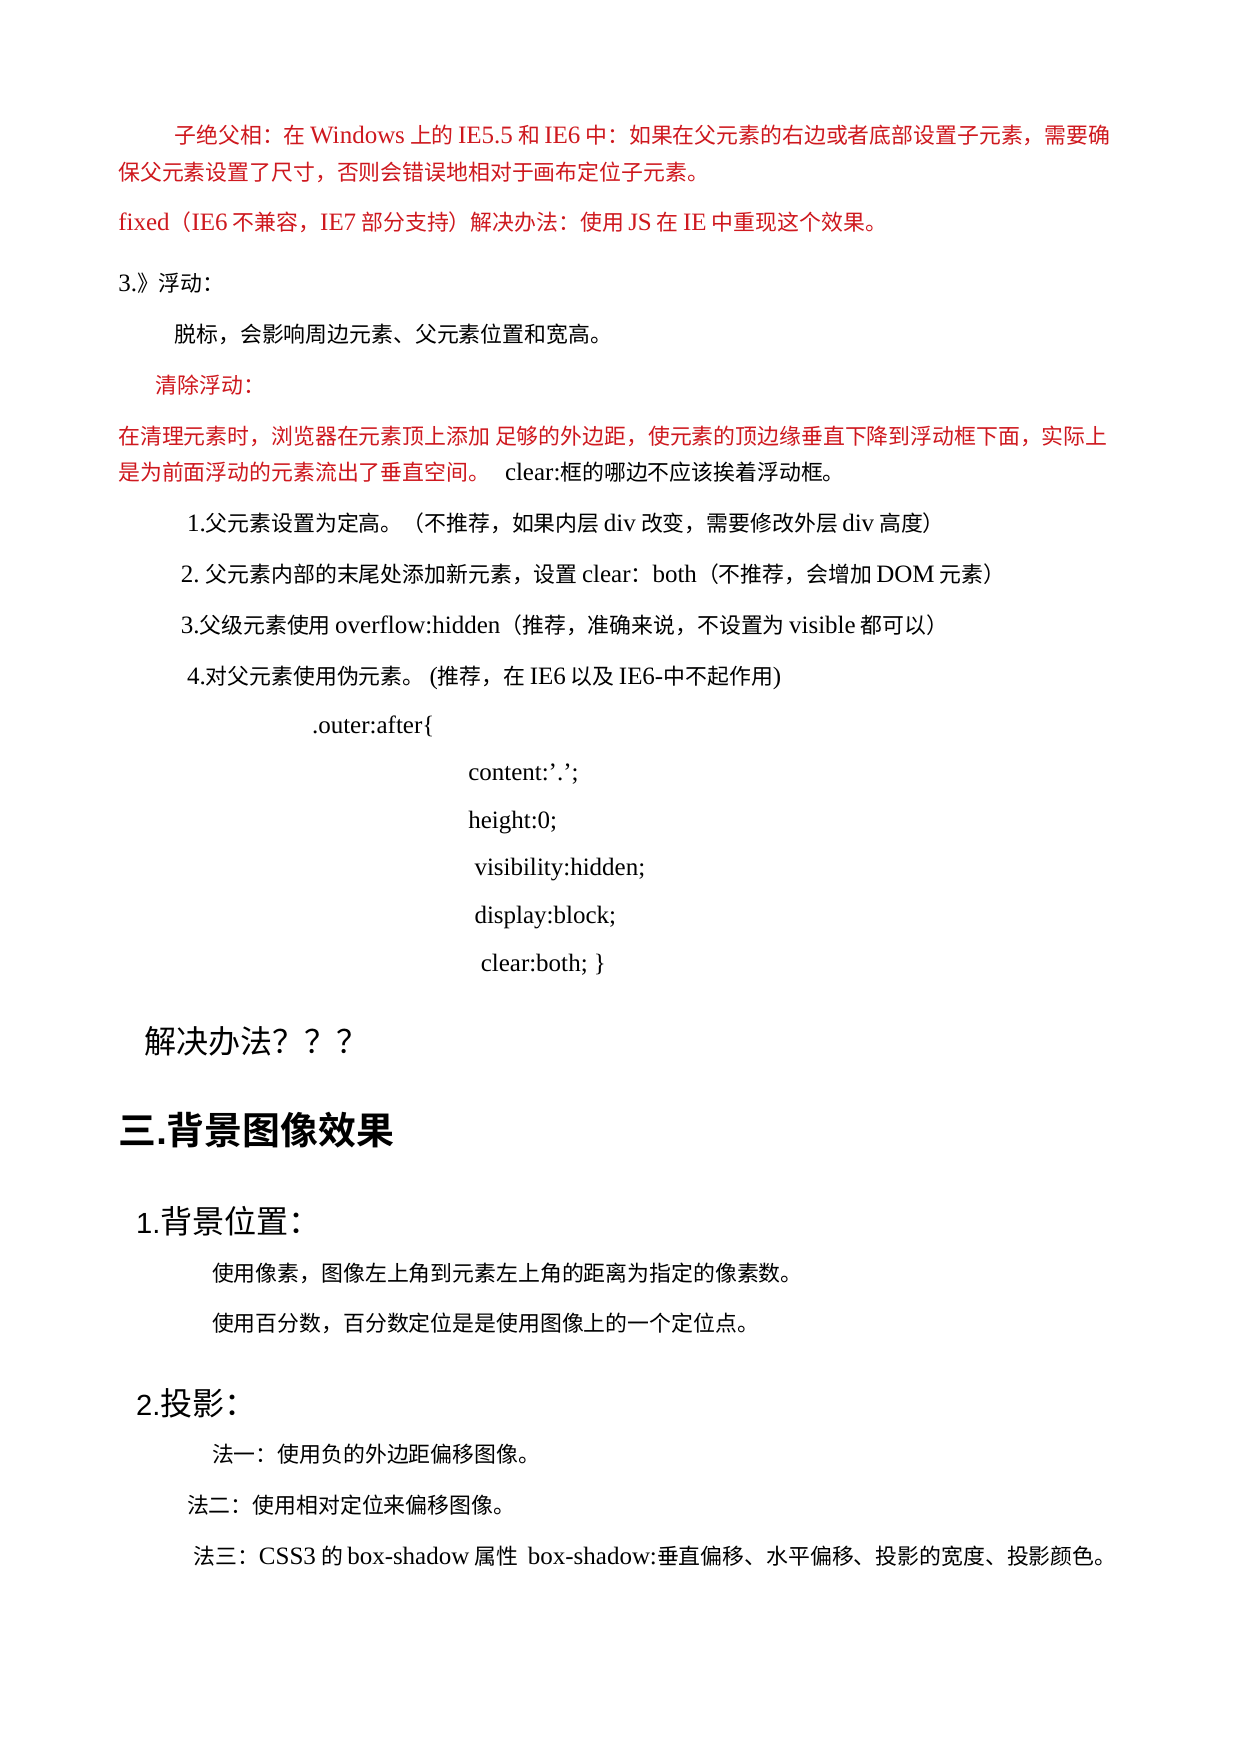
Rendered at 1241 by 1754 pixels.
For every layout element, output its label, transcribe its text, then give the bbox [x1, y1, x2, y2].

text content:’.’; [118, 757, 1122, 786]
text 3.》浮动： [118, 266, 1122, 297]
text 法一：使用负的外边距偏移图像。 [118, 1437, 1122, 1469]
text 使用百分数，百分数定位是是使用图像上的一个定位点。 [118, 1306, 1122, 1338]
text 3.父级元素使用overflow:hidden（推荐，准确来说，不设置为visible都可以） [118, 608, 1122, 639]
text display:block; [118, 900, 1122, 929]
subtitle 三.背景图像效果 [118, 1100, 1122, 1155]
text 1.父元素设置为定高。（不推荐，如果内层div改变，需要修改外层div高度） [118, 506, 1122, 538]
text 法三：CSS3的box-shadow属性 box-shadow:垂直偏移、水平偏移、投影的宽度、投影颜色。 [118, 1539, 1122, 1571]
text visibility:hidden; [118, 852, 1122, 881]
text 使用像素，图像左上角到元素左上角的距离为指定的像素数。 [118, 1256, 1122, 1287]
text height:0; [118, 805, 1122, 834]
text 在清理元素时，浏览器在元素顶上添加 足够的外边距，使元素的顶边缘垂直下降到浮动框下面，实际上是为前面浮动的元素流出了垂直空间。 clear:框的哪边不应该挨着浮动框。 [118, 419, 1122, 487]
text fixed（IE6不兼容，IE7部分支持）解决办法：使用JS在IE中重现这个效果。 [118, 205, 1122, 237]
text .outer:after{ [118, 710, 1122, 738]
text 4.对父元素使用伪元素。 (推荐，在IE6以及IE6-中不起作用) [118, 659, 1122, 690]
text 脱标，会影响周边元素、父元素位置和宽高。 [118, 317, 1122, 348]
text 法二：使用相对定位来偏移图像。 [118, 1488, 1122, 1520]
text clear:both; } [118, 948, 1122, 976]
text 清除浮动： [118, 368, 1122, 399]
subtitle 解决办法？？？ [136, 1016, 1122, 1063]
text 2. 父元素内部的末尾处添加新元素，设置clear：both（不推荐，会增加DOM元素） [118, 557, 1122, 588]
subtitle 1.背景位置： [136, 1197, 1122, 1243]
subtitle 2.投影： [136, 1378, 1122, 1425]
text 子绝父相：在Windows上的IE5.5和IE6中：如果在父元素的右边或者底部设置子元素，需要确保父元素设置了尺寸，否则会错误地相对于画布定位子元素。 [118, 118, 1122, 186]
